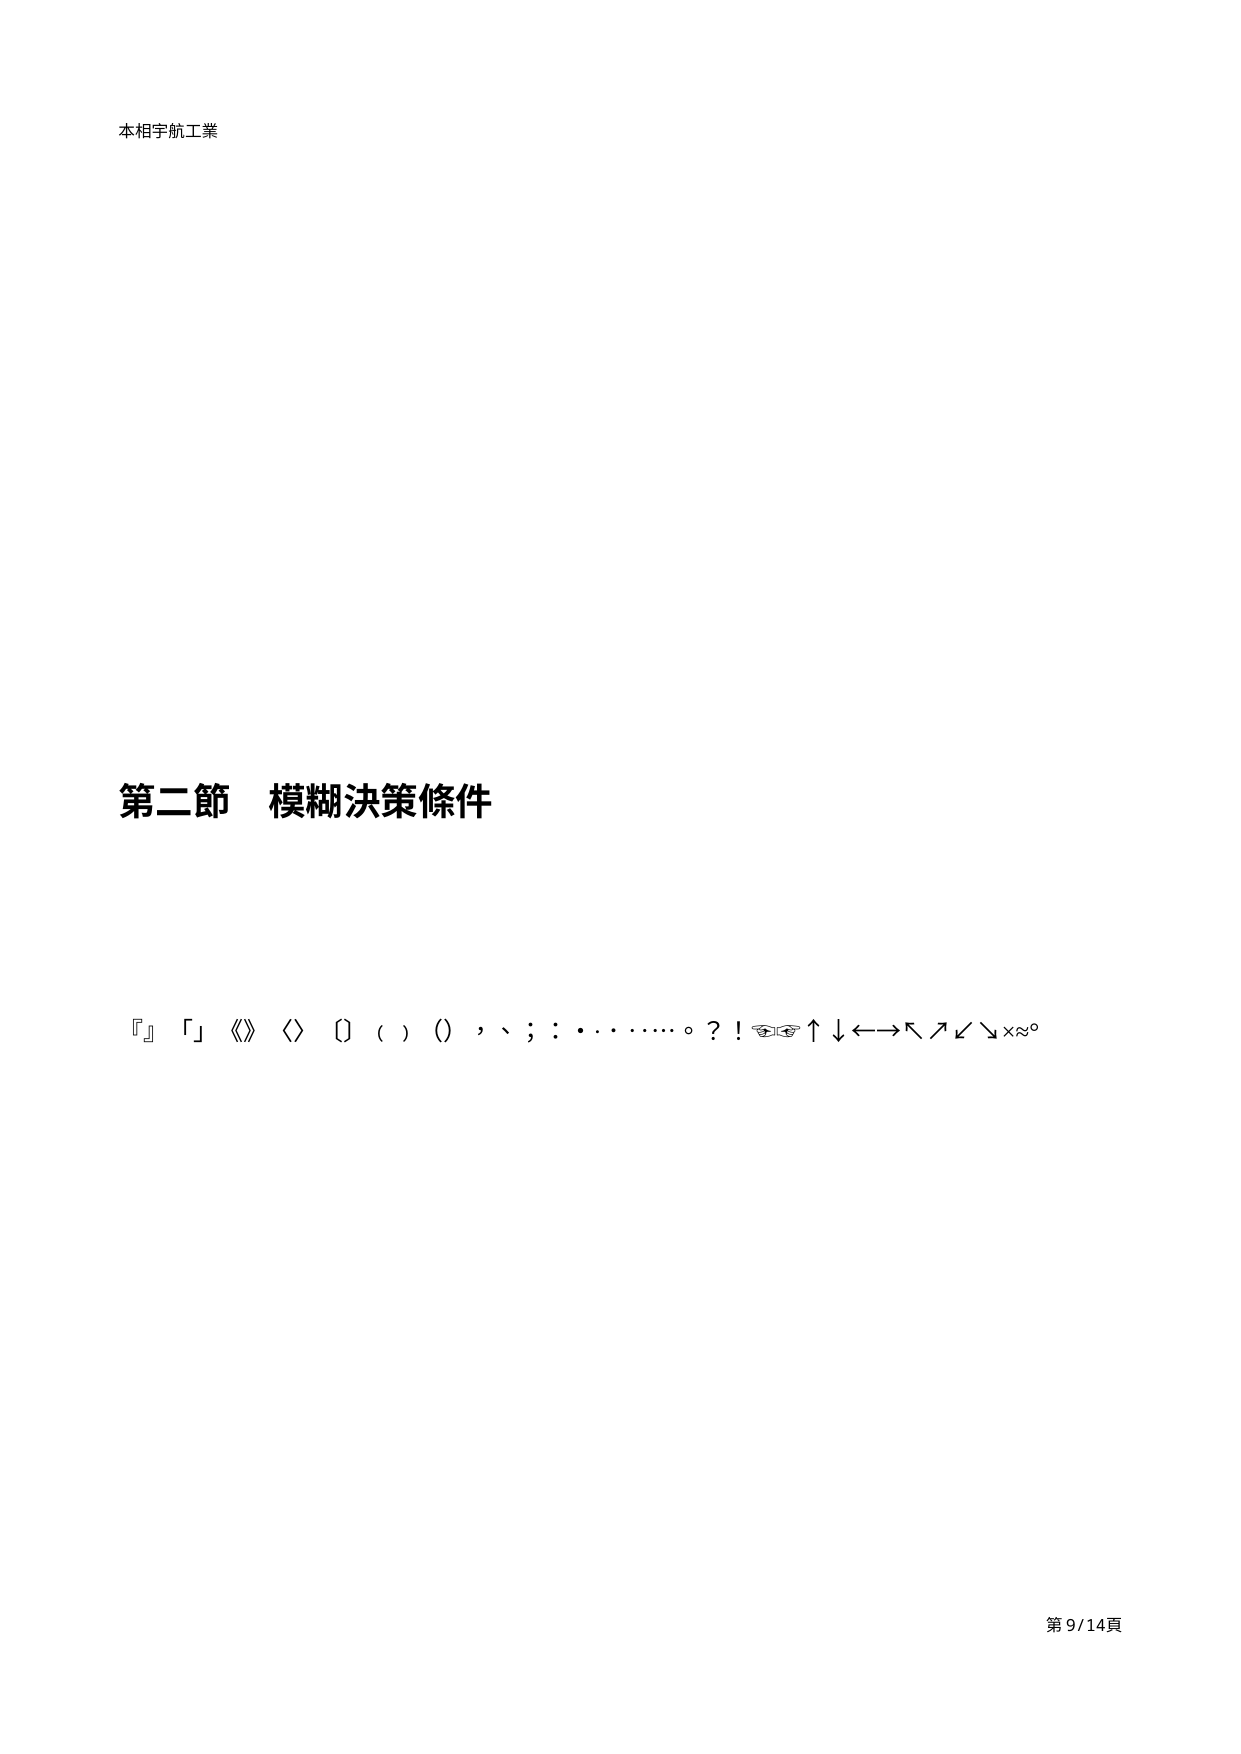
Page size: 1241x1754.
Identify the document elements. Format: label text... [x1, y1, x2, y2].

subtitle 第二節 模糊決策條件 [118, 772, 1122, 826]
text 『』「」《》〈〉〔〕﹙﹚（），、；：‧·．‥…。？！☜☞↑↓←→↖↗↙↘×≈° [118, 1011, 1122, 1047]
